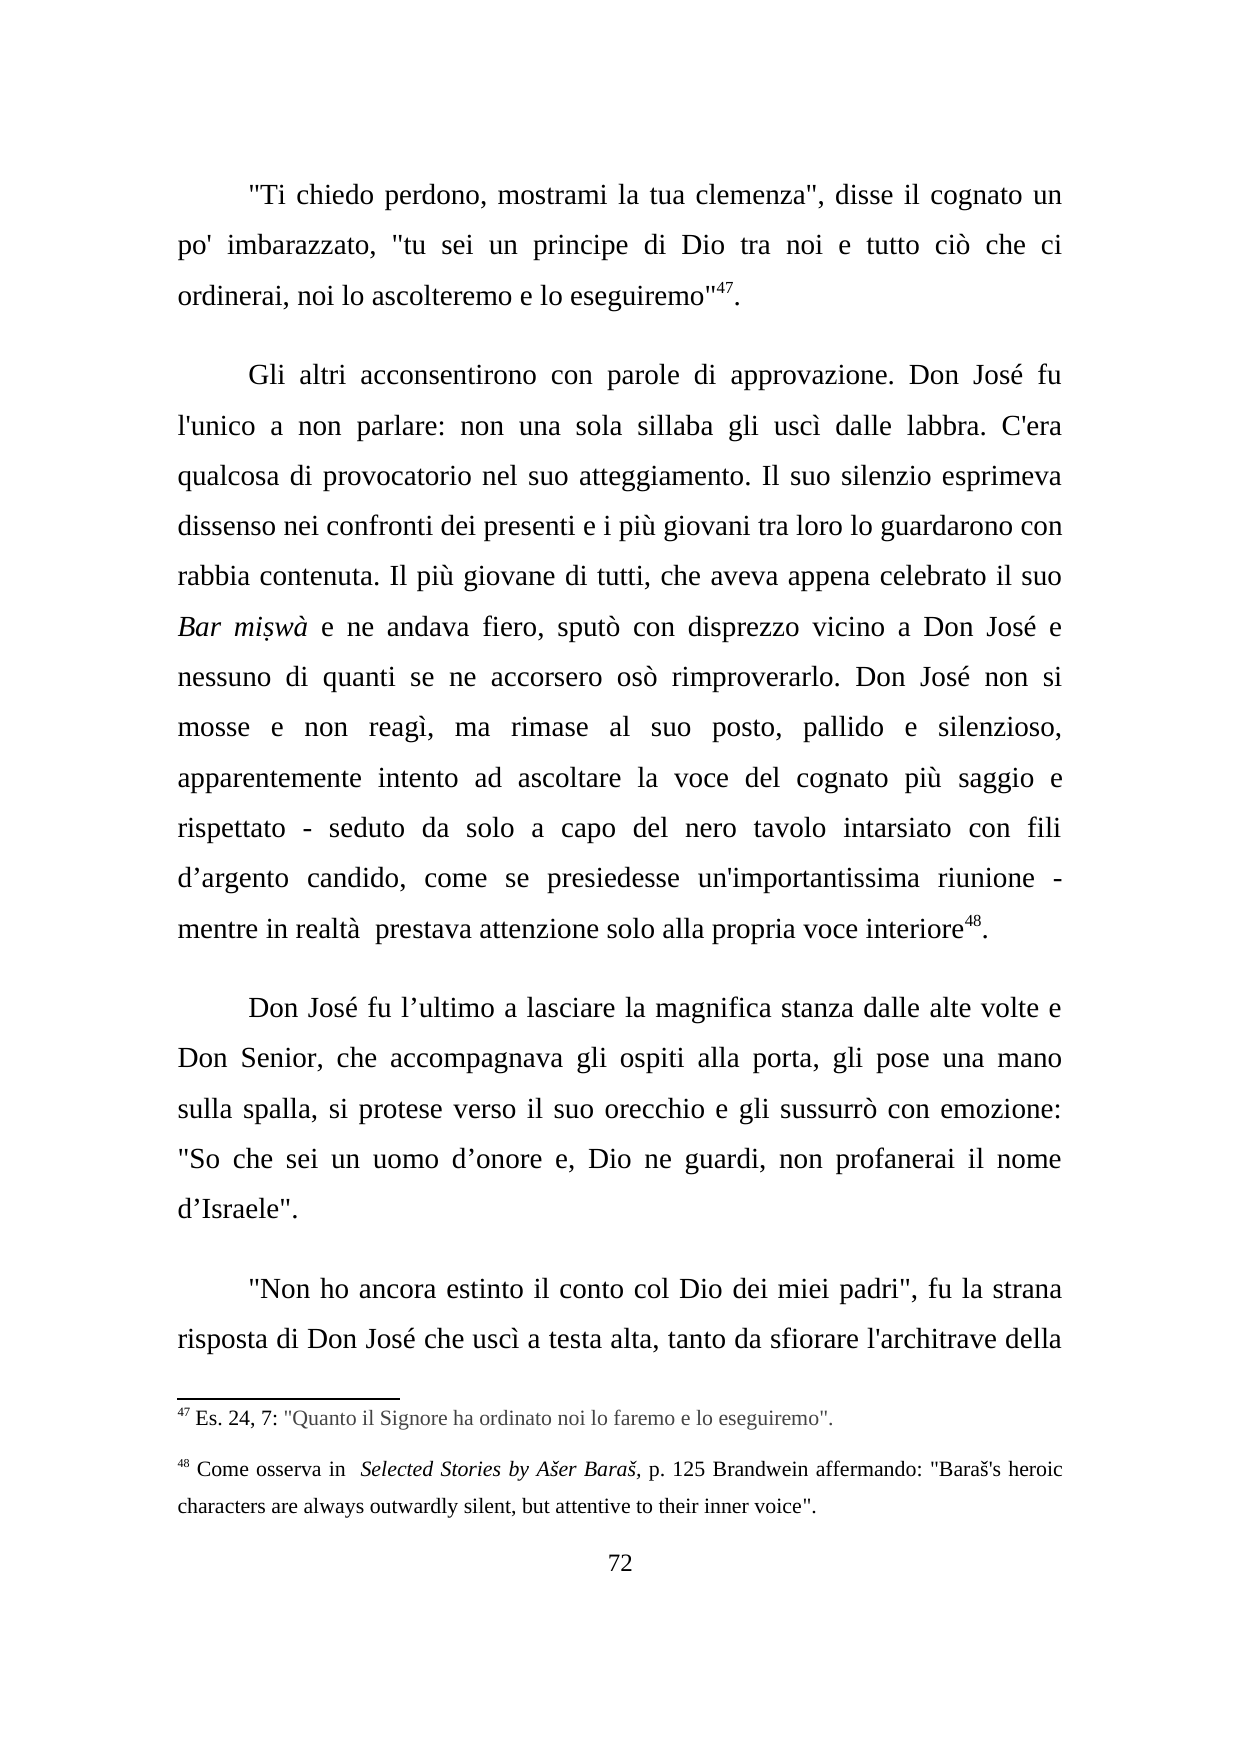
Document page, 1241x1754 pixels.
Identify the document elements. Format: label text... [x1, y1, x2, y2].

text Don José fu l’ultimo a lasciare la magnifica stanza dalle alte volte e Don Senior, che accompagnava gli ospiti alla porta, gli pose una mano sulla spalla, si protese verso il suo orecchio e gli sussurrò con emozione: "So che sei un uomo d’onore e, Dio ne guardi, non profanerai il nome d’Israele". [177, 990, 1063, 1225]
text Es. 24, 7: "Quanto il Signore ha ordinato noi lo faremo e lo eseguiremo". [177, 1405, 1063, 1430]
text "Ti chiedo perdono, mostrami la tua clemenza", disse il cognato un po' imbarazzato, "tu sei un principe di Dio tra noi e tutto ciò che ci ordinerai, noi lo ascolteremo e lo eseguiremo". [177, 177, 1063, 311]
text Gli altri acconsentirono con parole di approvazione. Don José fu l'unico a non parlare: non una sola sillaba gli uscì dalle labbra. C'era qualcosa di provocatorio nel suo atteggiamento. Il suo silenzio esprimeva dissenso nei confronti dei presenti e i più giovani tra loro lo guardarono con rabbia contenuta. Il più giovane di tutti, che aveva appena celebrato il suo Bar miṣwà e ne andava fiero, sputò con disprezzo vicino a Don José e nessuno di quanti se ne accorsero osò rimproverarlo. Don José non si mosse e non reagì, ma rimase al suo posto, pallido e silenzioso, apparentemente intento ad ascoltare la voce del cognato più saggio e rispettato - seduto da solo a capo del nero tavolo intarsiato con fili d’argento candido, come se presiedesse un'importantissima riunione - mentre in realtà prestava attenzione solo alla propria voce interiore. [177, 357, 1063, 944]
text "Non ho ancora estinto il conto col Dio dei miei padri", fu la strana risposta di Don José che uscì a testa alta, tanto da sfiorare l'architrave della [177, 1271, 1063, 1355]
text Come osserva in Selected Stories by Ašer Baraš, p. 125 Brandwein affermando: "Baraš's heroic characters are always outwardly silent, but attentive to their inner voice". [177, 1456, 1063, 1518]
